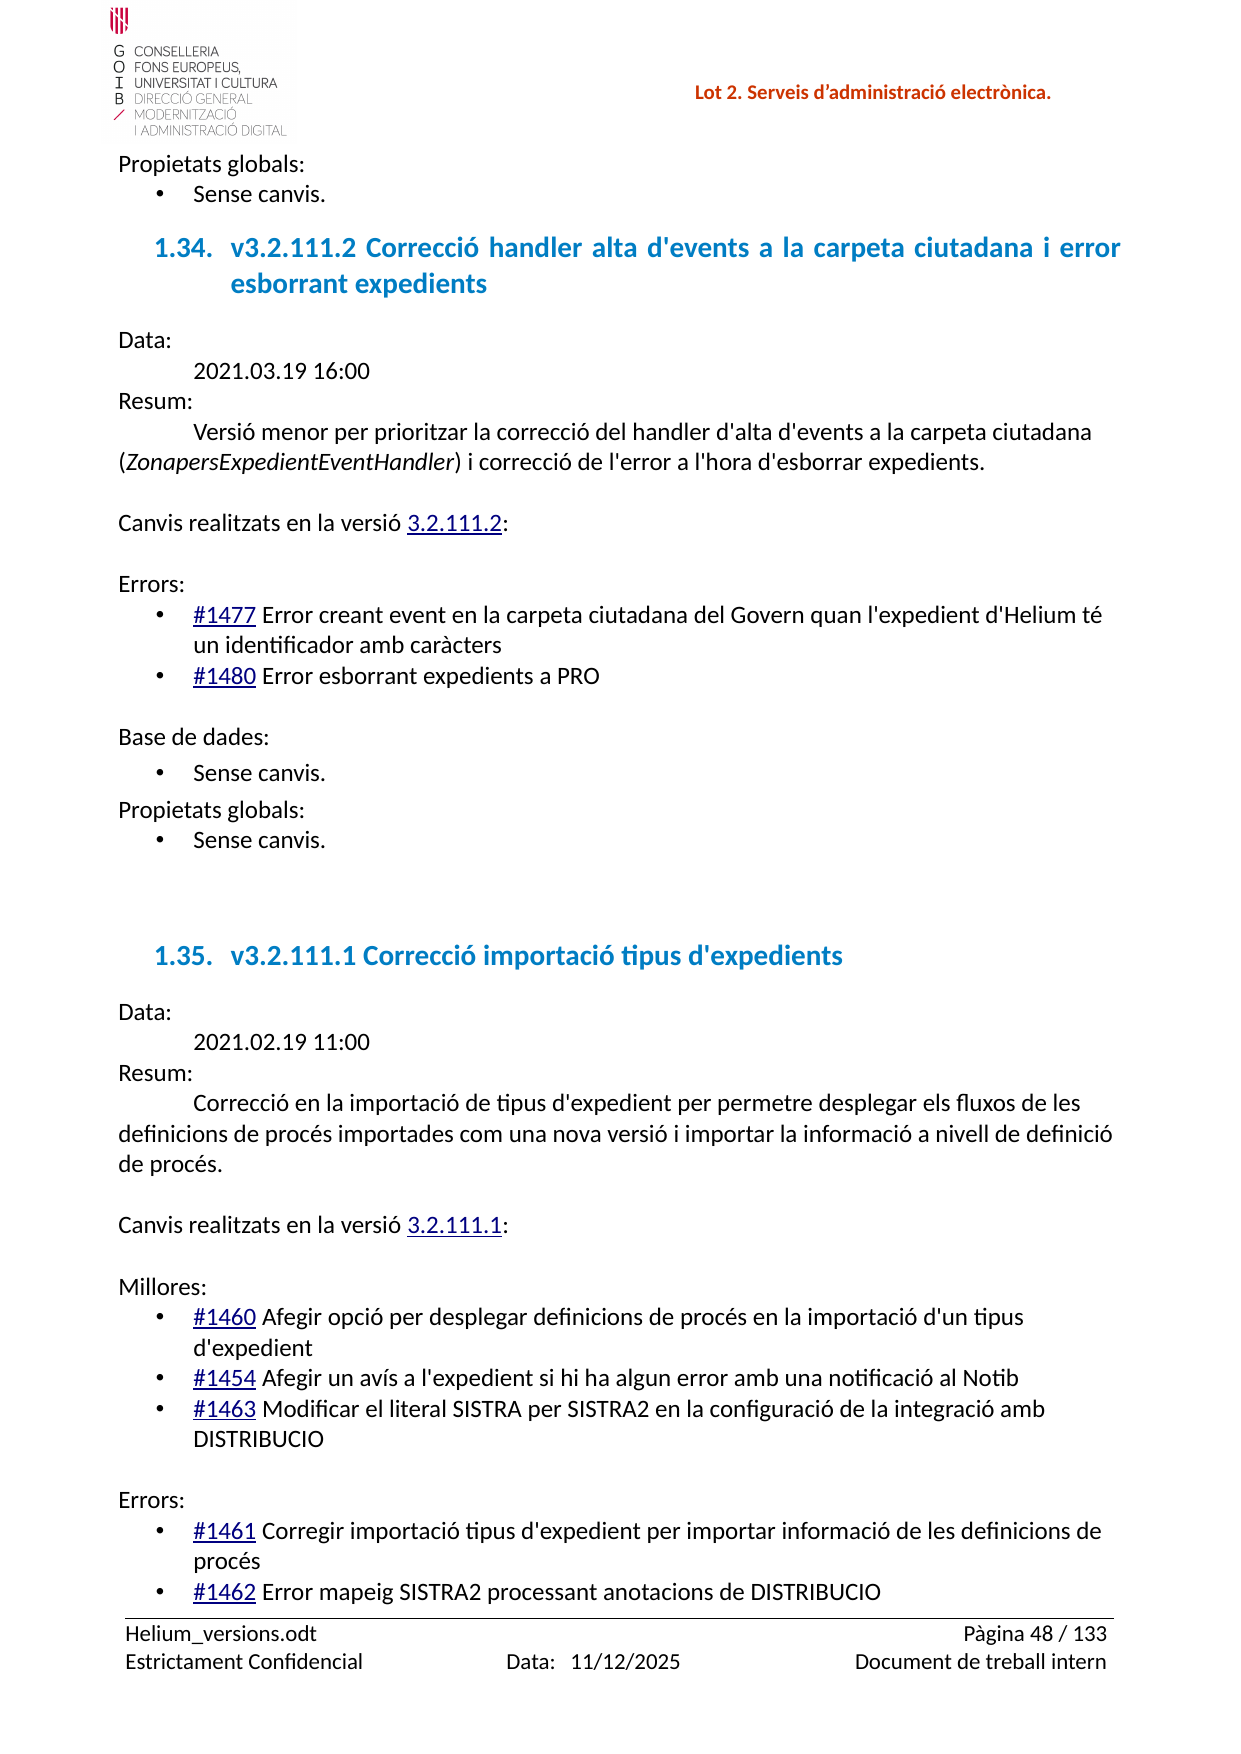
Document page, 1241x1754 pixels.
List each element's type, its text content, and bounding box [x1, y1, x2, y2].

list #1461 Corregir importació tipus d'expedient per importar informació de les definicions de procés [156, 1515, 1122, 1576]
picture [100, 0, 297, 144]
text Correcció en la importació de tipus d'expedient per permetre desplegar els fluxos de les definicions de procés importades com una nova versió i importar la informació a nivell de definició de procés. [118, 1087, 1122, 1179]
list Sense canvis. [156, 824, 1122, 855]
list #1477 Error creant event en la carpeta ciutadana del Govern quan l'expedient d'Helium té un identificador amb caràcters [156, 599, 1122, 660]
text Canvis realitzats en la versió 3.2.111.2: [118, 507, 1122, 538]
list #1460 Afegir opció per desplegar definicions de procés en la importació d'un tipus d'expedient [156, 1301, 1122, 1362]
text Propietats globals: [118, 148, 1122, 178]
list #1462 Error mapeig SISTRA2 processant anotacions de DISTRIBUCIO [156, 1576, 1122, 1606]
text Propietats globals: [118, 794, 1122, 824]
subtitle v3.2.111.1 Correcció importació tipus d'expedients [153, 937, 1122, 972]
text Base de dades: [118, 721, 1122, 752]
subtitle v3.2.111.2 Correcció handler alta d'events a la carpeta ciutadana i error esborrant expedients [153, 229, 1122, 301]
text 2021.02.19 11:00 [118, 1026, 1122, 1057]
text Data: [118, 996, 1122, 1026]
list #1480 Error esborrant expedients a PRO [156, 660, 1122, 691]
text Millores: [118, 1271, 1122, 1301]
text 2021.03.19 16:00 [118, 355, 1122, 385]
list Sense canvis. [156, 178, 1122, 209]
text Canvis realitzats en la versió 3.2.111.1: [118, 1209, 1122, 1240]
text Errors: [118, 568, 1122, 599]
text Versió menor per prioritzar la correcció del handler d'alta d'events a la carpeta ciutadana (ZonapersExpedientEventHandler) i correcció de l'error a l'hora d'esborrar expedients. [118, 416, 1122, 477]
text Errors: [118, 1484, 1122, 1515]
text Resum: [118, 1057, 1122, 1087]
list #1463 Modificar el literal SISTRA per SISTRA2 en la configuració de la integració amb DISTRIBUCIO [156, 1393, 1122, 1454]
list #1454 Afegir un avís a l'expedient si hi ha algun error amb una notificació al Notib [156, 1362, 1122, 1393]
text Data: [118, 324, 1122, 355]
list Sense canvis. [156, 757, 1122, 788]
text Resum: [118, 385, 1122, 416]
